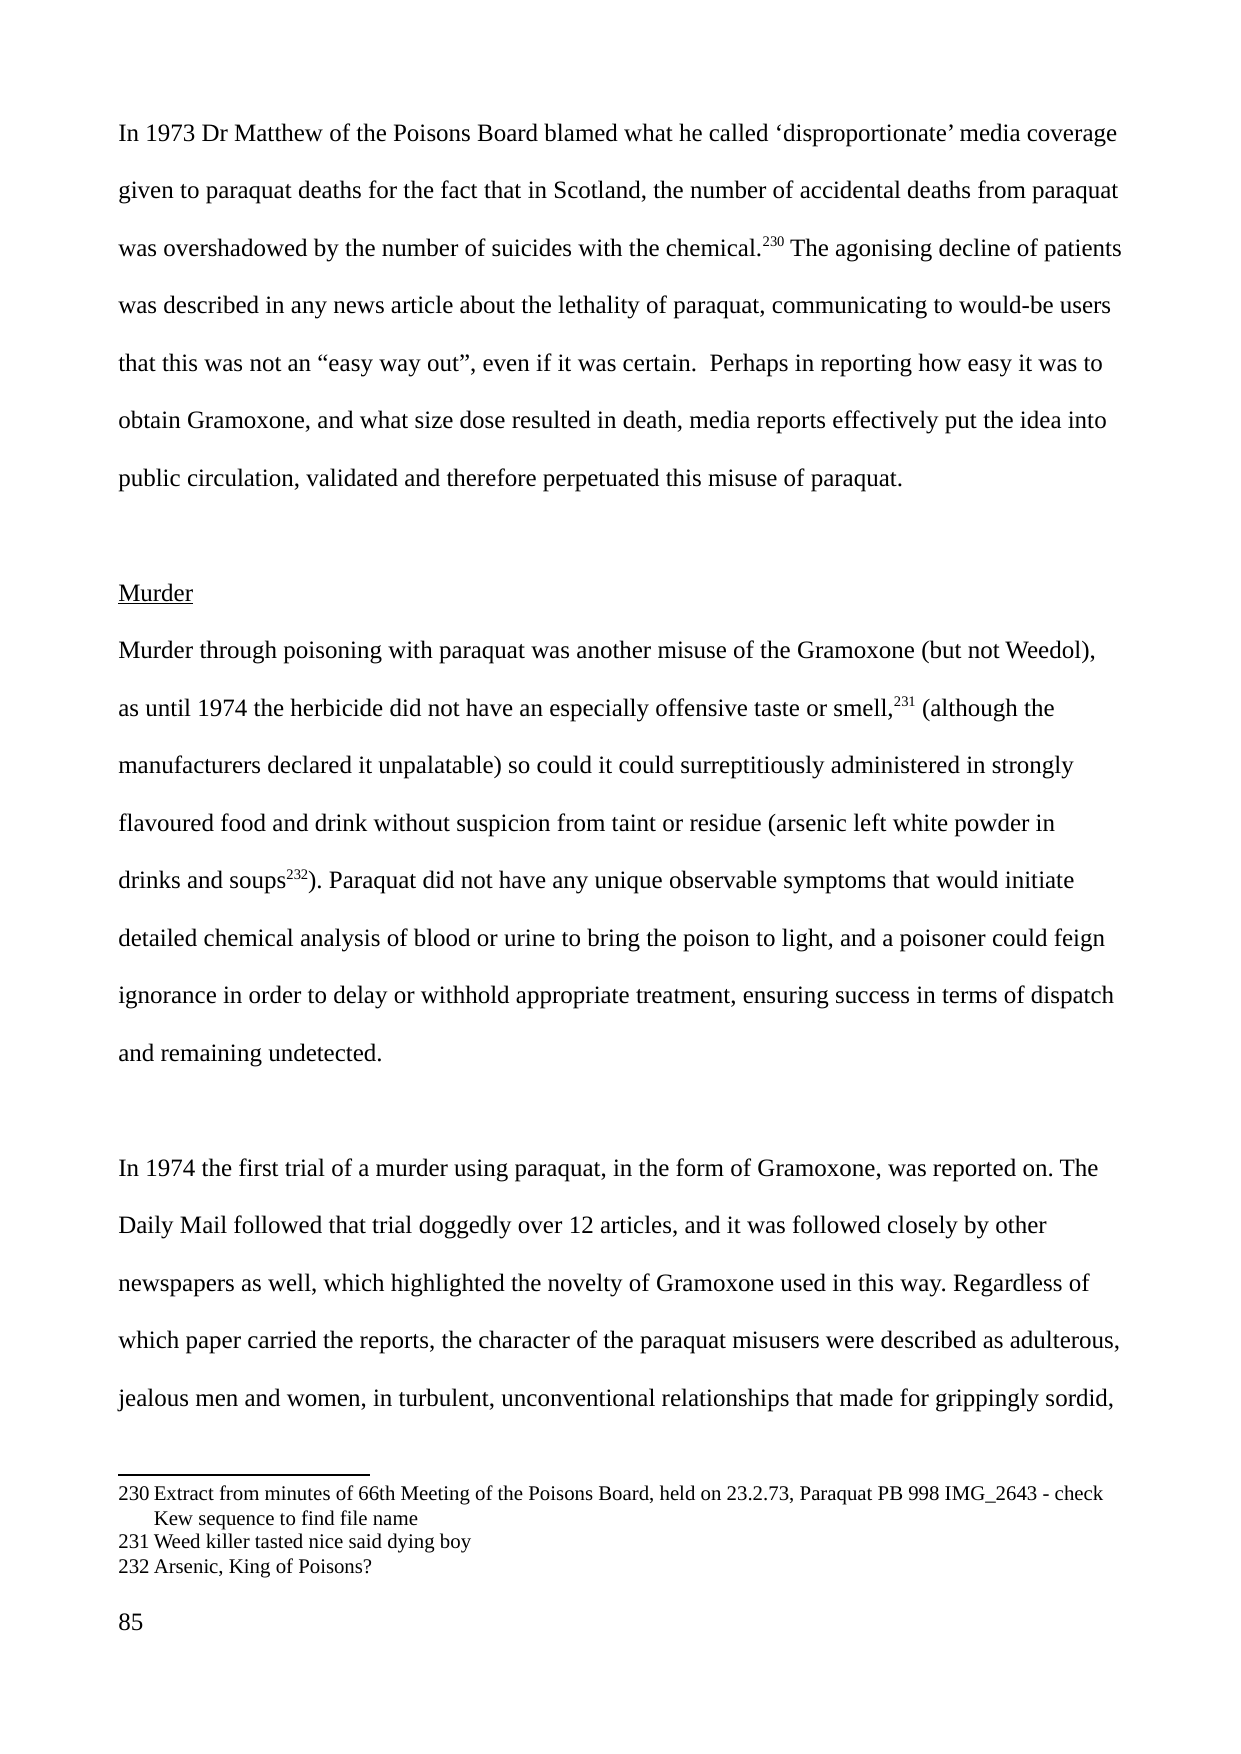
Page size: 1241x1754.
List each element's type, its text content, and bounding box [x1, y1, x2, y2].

text In 1973 Dr Matthew of the Poisons Board blamed what he called ‘disproportionate’ media coverage given to paraquat deaths for the fact that in Scotland, the number of accidental deaths from paraquat was overshadowed by the number of suicides with the chemical. The agonising decline of patients was described in any news article about the lethality of paraquat, communicating to would-be users that this was not an “easy way out”, even if it was certain. Perhaps in reporting how easy it was to obtain Gramoxone, and what size dose resulted in death, media reports effectively put the idea into public circulation, validated and therefore perpetuated this misuse of paraquat. [118, 118, 1122, 492]
text Weed killer tasted nice said dying boy [118, 1529, 1122, 1553]
text Murder [118, 578, 1122, 607]
text In 1974 the first trial of a murder using paraquat, in the form of Gramoxone, was reported on. The Daily Mail followed that trial doggedly over 12 articles, and it was followed closely by other newspapers as well, which highlighted the novelty of Gramoxone used in this way. Regardless of which paper carried the reports, the character of the paraquat misusers were described as adulterous, jealous men and women, in turbulent, unconventional relationships that made for grippingly sordid, [118, 1153, 1122, 1412]
text Murder through poisoning with paraquat was another misuse of the Gramoxone (but not Weedol), as until 1974 the herbicide did not have an especially offensive taste or smell, (although the manufacturers declared it unpalatable) so could it could surreptitiously administered in strongly flavoured food and drink without suspicion from taint or residue (arsenic left white powder in drinks and soups). Paraquat did not have any unique observable symptoms that would initiate detailed chemical analysis of blood or urine to bring the poison to light, and a poisoner could feign ignorance in order to delay or withhold appropriate treatment, ensuring success in terms of dispatch and remaining undetected. [118, 636, 1122, 1067]
text Arsenic, King of Poisons? [118, 1553, 1122, 1578]
text Extract from minutes of 66th Meeting of the Poisons Board, held on 23.2.73, Paraquat PB 998 IMG_2643 - check Kew sequence to find file name [118, 1481, 1122, 1529]
